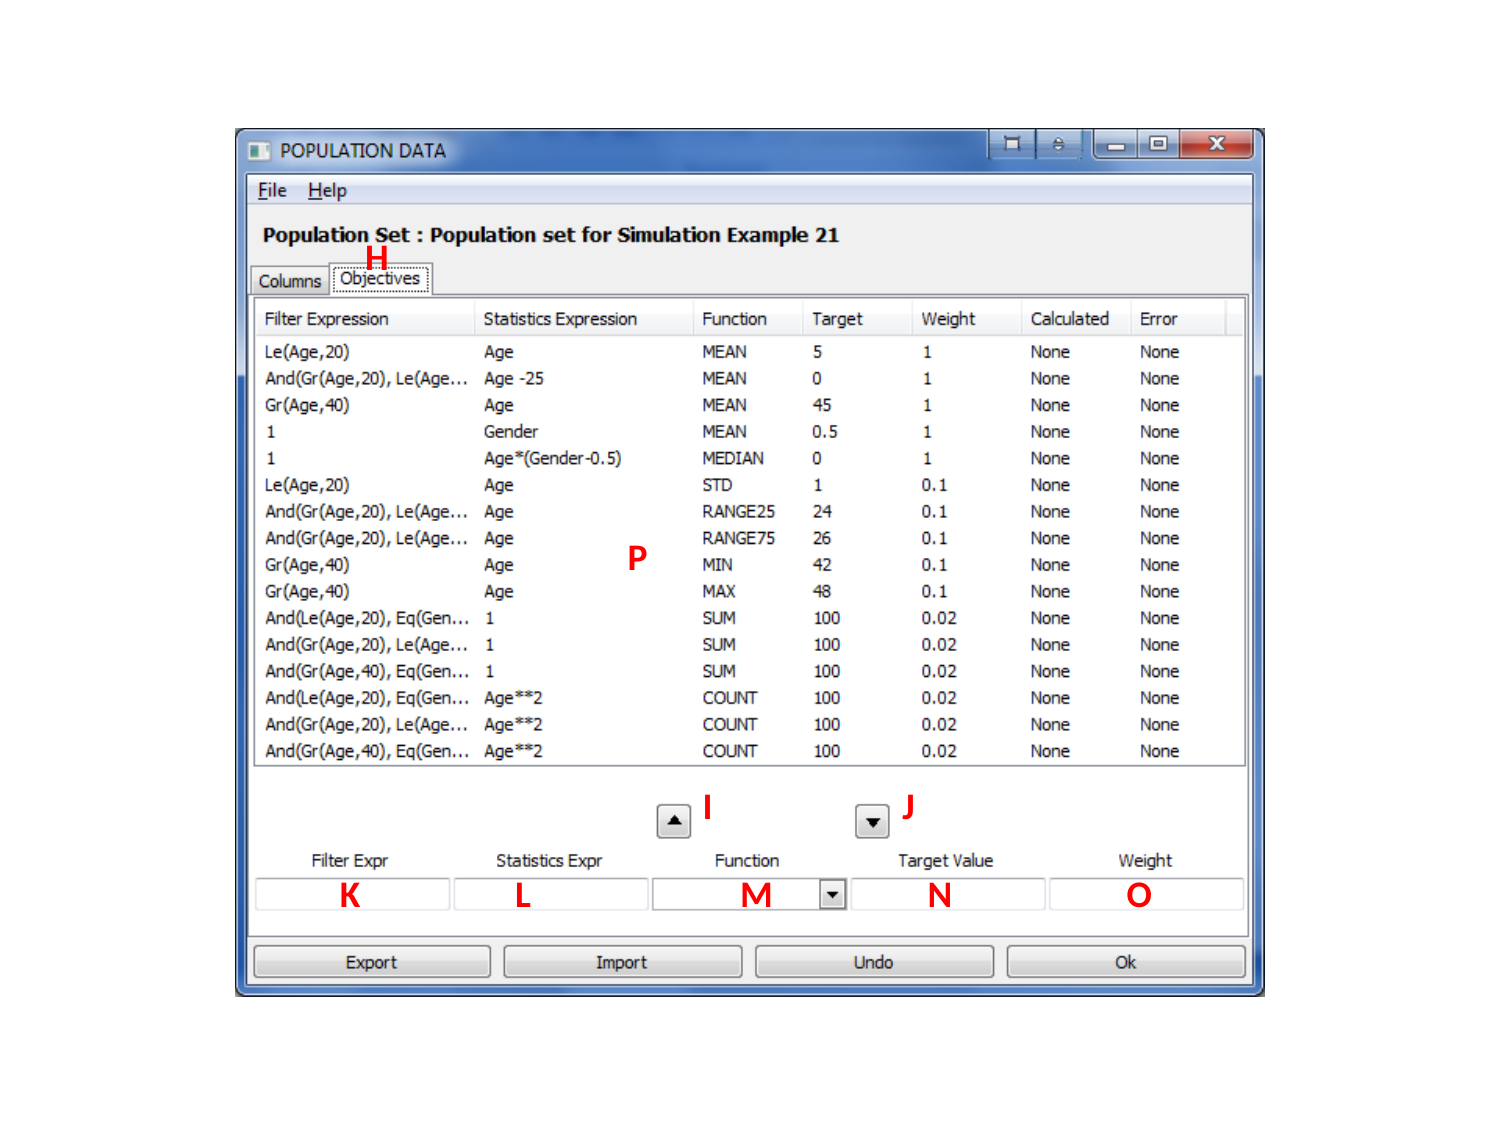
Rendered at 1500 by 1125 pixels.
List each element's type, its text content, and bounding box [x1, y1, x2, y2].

text_box K [324, 862, 377, 924]
picture [235, 128, 1265, 997]
text_box O [1111, 862, 1168, 924]
text_box J [887, 774, 931, 836]
text_box N [912, 862, 968, 924]
text_box L [500, 862, 548, 924]
text_box M [725, 862, 789, 924]
text_box I [687, 774, 728, 836]
text_box H [350, 224, 405, 286]
text_box P [612, 525, 664, 586]
